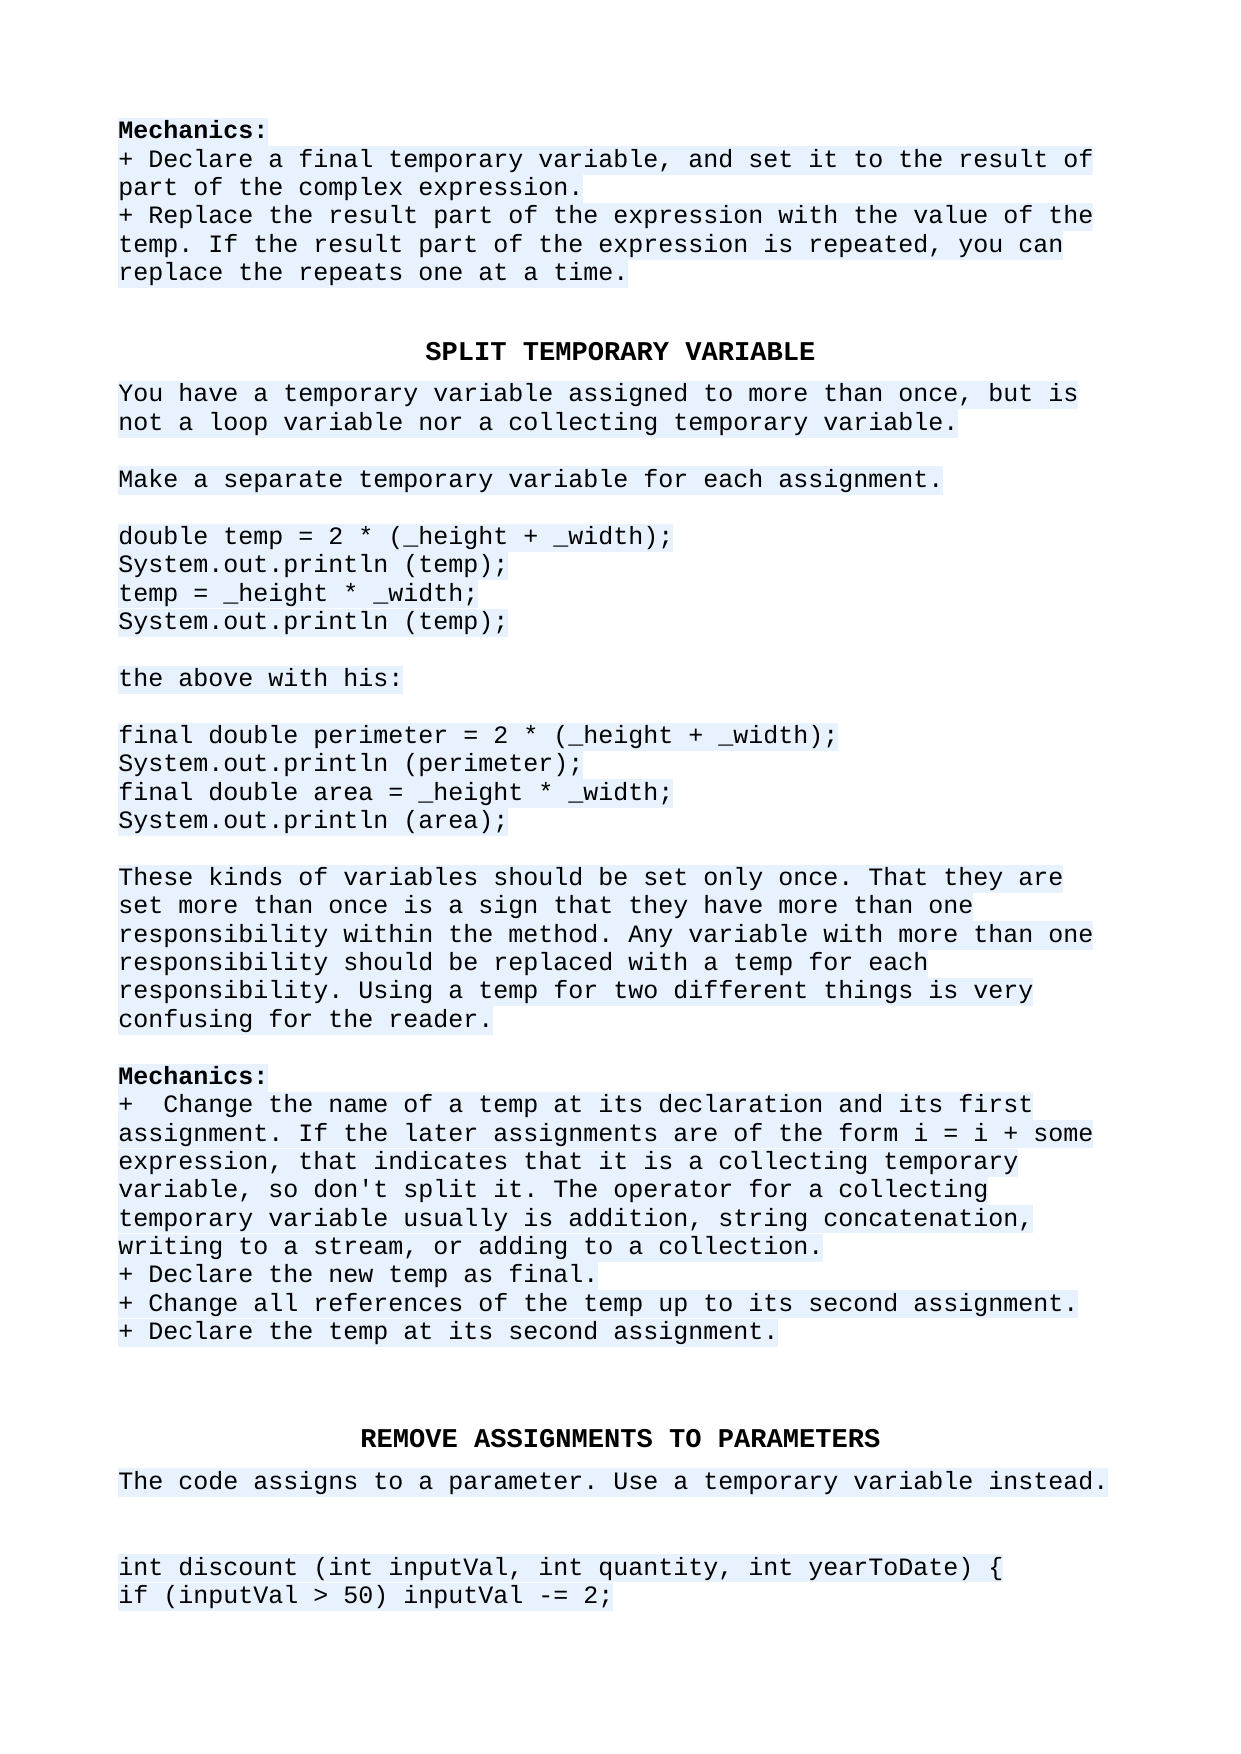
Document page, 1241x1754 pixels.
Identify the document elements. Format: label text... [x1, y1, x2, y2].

text System.out.println (area); [118, 808, 1122, 836]
text final double area = _height * _width; [118, 779, 1122, 808]
subtitle SPLIT TEMPORARY VARIABLE [118, 338, 1122, 368]
text Mechanics: [118, 1063, 1122, 1092]
text Make a separate temporary variable for each assignment. [118, 466, 1122, 495]
text + Declare the new temp as final. [118, 1262, 1122, 1290]
text You have a temporary variable assigned to more than once, but is not a loop variable nor a collecting temporary variable. [118, 381, 1122, 438]
text final double perimeter = 2 * (_height + _width); [118, 723, 1122, 751]
text the above with his: [118, 666, 1122, 694]
text + Replace the result part of the expression with the value of the temp. If the result part of the expression is repeated, you can replace the repeats one at a time. [118, 203, 1122, 288]
text + Change the name of a temp at its declaration and its first assignment. If the later assignments are of the form i = i + some expression, that indicates that it is a collecting temporary variable, so don't split it. The operator for a collecting temporary variable usually is addition, string concatenation, writing to a stream, or adding to a collection. [118, 1092, 1122, 1262]
text System.out.println (temp); [118, 552, 1122, 580]
text System.out.println (perimeter); [118, 751, 1122, 779]
text System.out.println (temp); [118, 608, 1122, 637]
text if (inputVal > 50) inputVal -= 2; [118, 1582, 1122, 1611]
text int discount (int inputVal, int quantity, int yearToDate) { [118, 1554, 1122, 1582]
text The code assigns to a parameter. Use a temporary variable instead. [118, 1468, 1122, 1497]
text temp = _height * _width; [118, 580, 1122, 608]
text + Declare a final temporary variable, and set it to the result of part of the complex expression. [118, 146, 1122, 203]
text Mechanics: [118, 118, 1122, 146]
text + Change all references of the temp up to its second assignment. [118, 1290, 1122, 1318]
text double temp = 2 * (_height + _width); [118, 523, 1122, 552]
subtitle REMOVE ASSIGNMENTS TO PARAMETERS [118, 1425, 1122, 1456]
text These kinds of variables should be set only once. That they are set more than once is a sign that they have more than one responsibility within the method. Any variable with more than one responsibility should be replaced with a temp for each responsibility. Using a temp for two different things is very confusing for the reader. [118, 865, 1122, 1035]
text + Declare the temp at its second assignment. [118, 1318, 1122, 1347]
